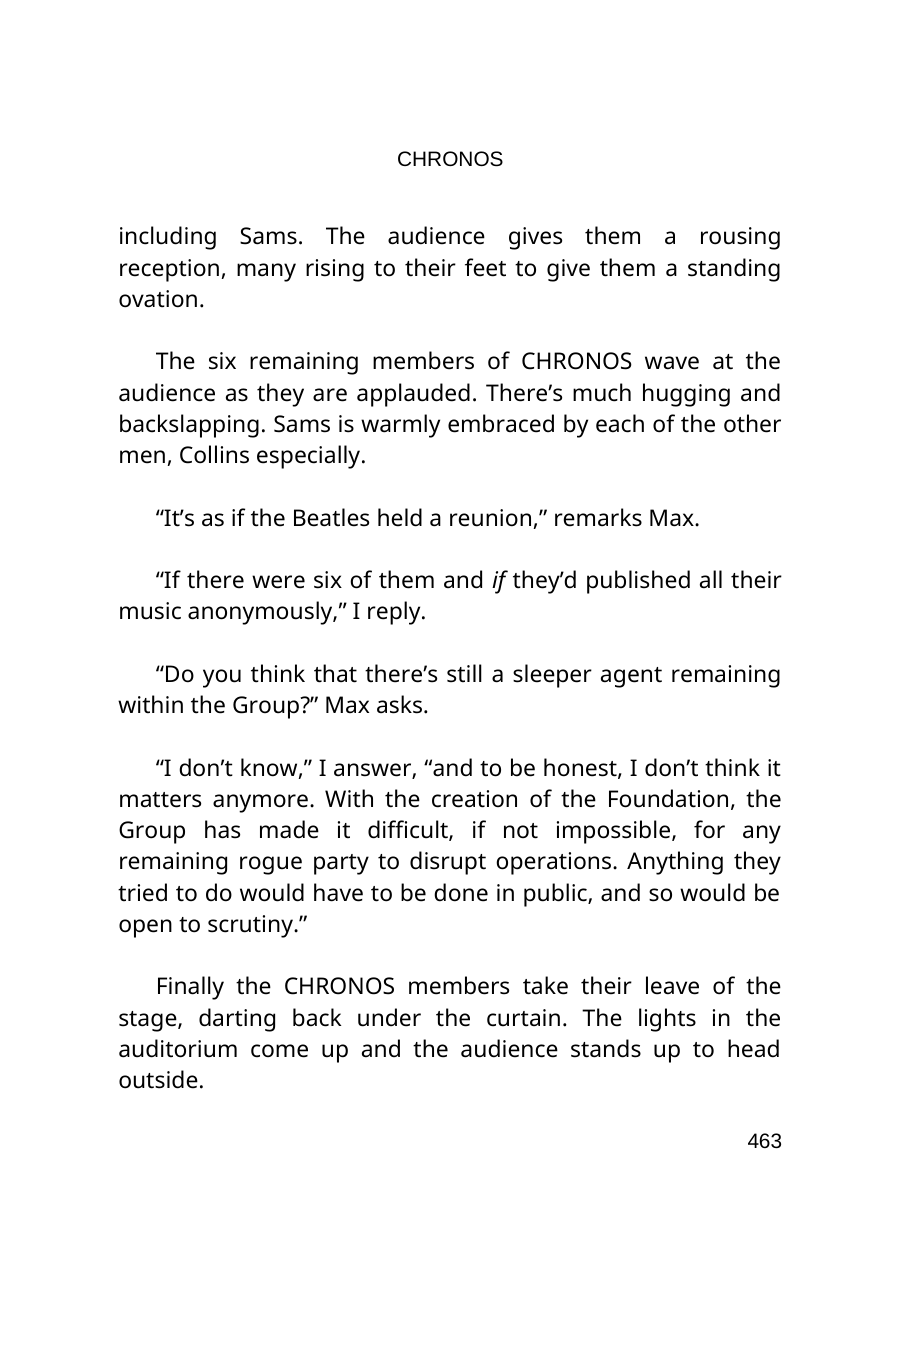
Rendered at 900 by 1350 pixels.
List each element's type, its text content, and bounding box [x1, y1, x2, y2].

text “I don’t know,” I answer, “and to be honest, I don’t think it matters anymore. With the creation of the Foundation, the Group has made it difficult, if not impossible, for any remaining rogue party to disrupt operations. Anything they tried to do would have to be done in public, and so would be open to scrutiny.” [118, 751, 782, 939]
text “It’s as if the Beatles held a reunion,” remarks Max. [118, 501, 782, 533]
text “If there were six of them and if they’d published all their music anonymously,” I reply. [118, 564, 782, 626]
text including Sams. The audience gives them a rousing reception, many rising to their feet to give them a standing ovation. [118, 220, 782, 314]
text Finally the CHRONOS members take their leave of the stage, darting back under the curtain. The lights in the auditorium come up and the audience stands up to head outside. [118, 970, 782, 1095]
text “Do you think that there’s still a sleeper agent remaining within the Group?” Max asks. [118, 658, 782, 720]
text The six remaining members of CHRONOS wave at the audience as they are applauded. There’s much hugging and backslapping. Sams is warmly embraced by each of the other men, Collins especially. [118, 345, 782, 470]
